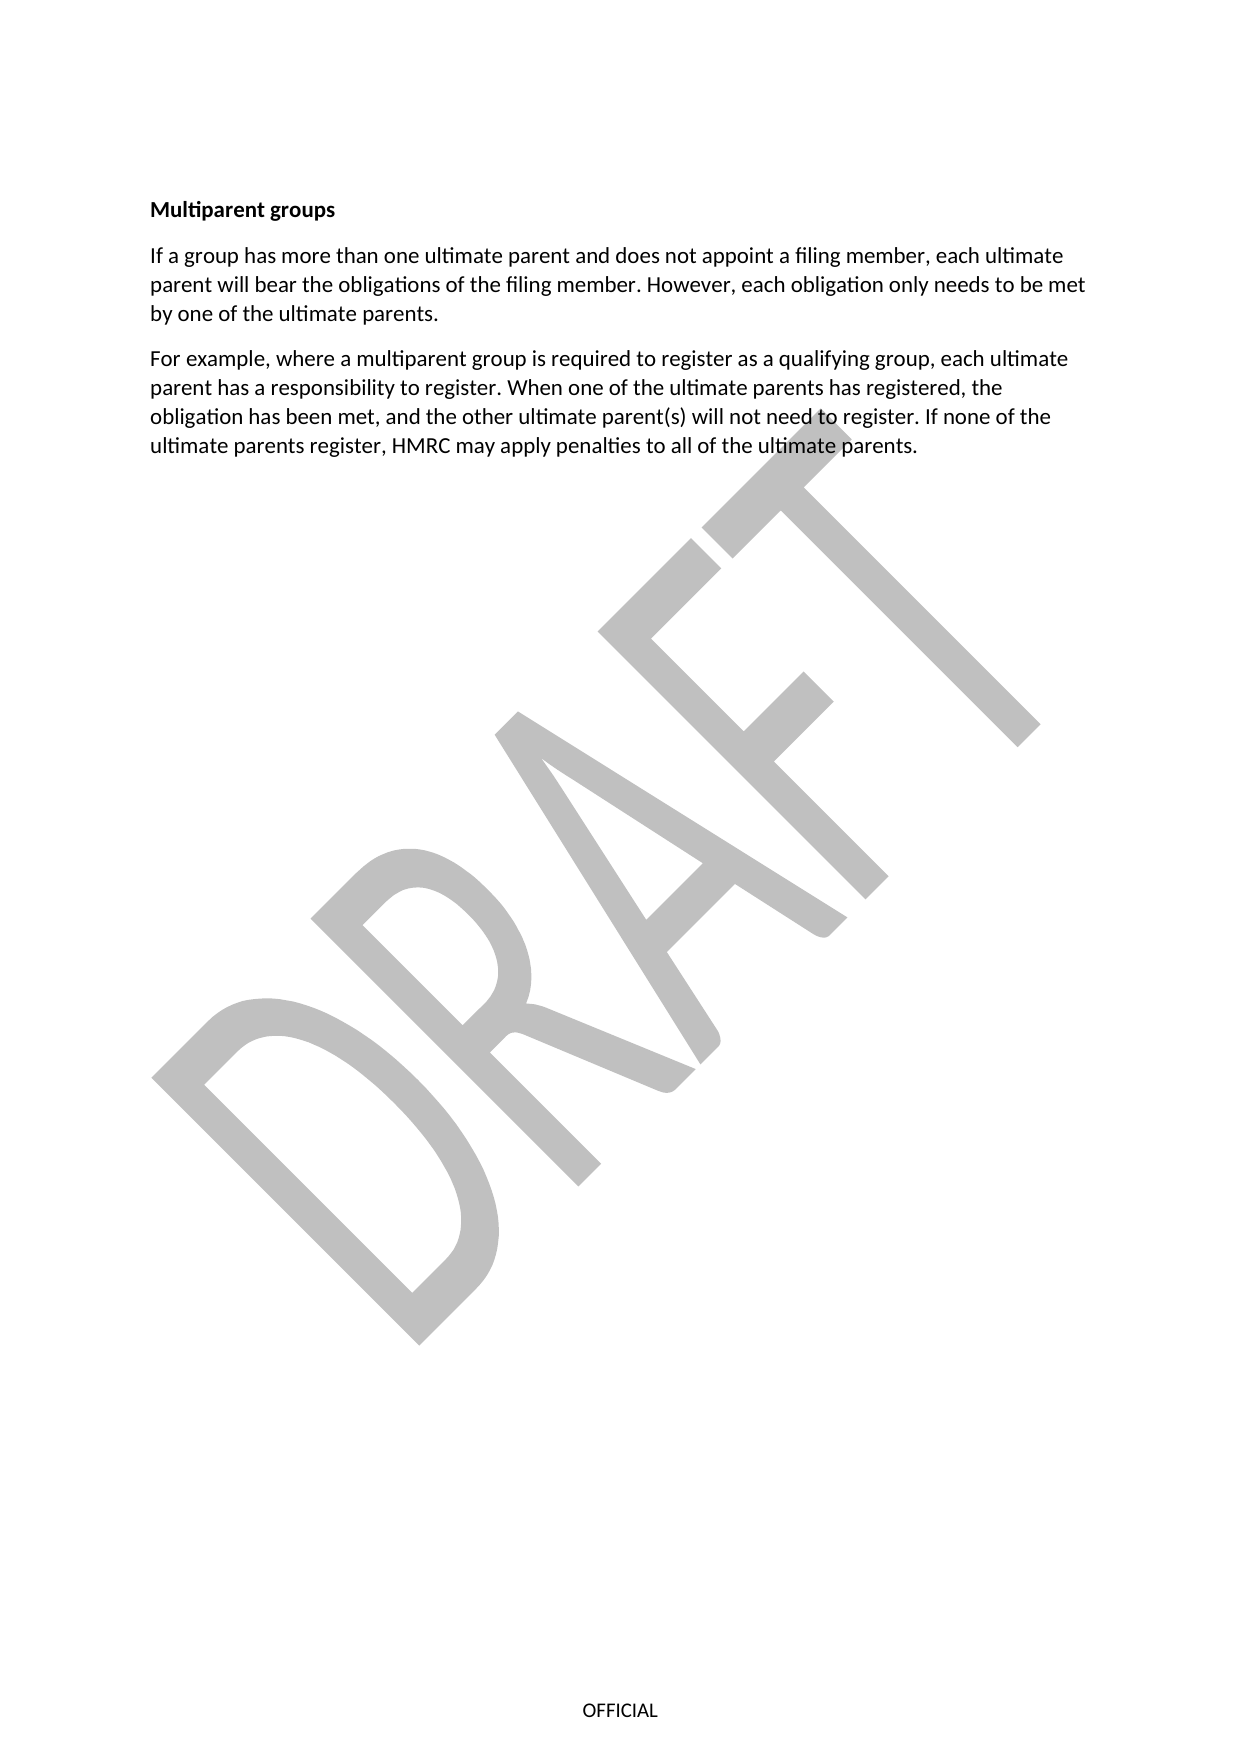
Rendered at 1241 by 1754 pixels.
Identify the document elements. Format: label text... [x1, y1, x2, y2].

text If a group has more than one ultimate parent and does not appoint a filing member, each ultimate parent will bear the obligations of the filing member. However, each obligation only needs to be met by one of the ultimate parents. [150, 241, 1090, 327]
text Multiparent groups [150, 196, 1090, 223]
text For example, where a multiparent group is required to register as a qualifying group, each ultimate parent has a responsibility to register. When one of the ultimate parents has registered, the obligation has been met, and the other ultimate parent(s) will not need to register. If none of the ultimate parents register, HMRC may apply penalties to all of the ultimate parents. [150, 344, 1090, 459]
